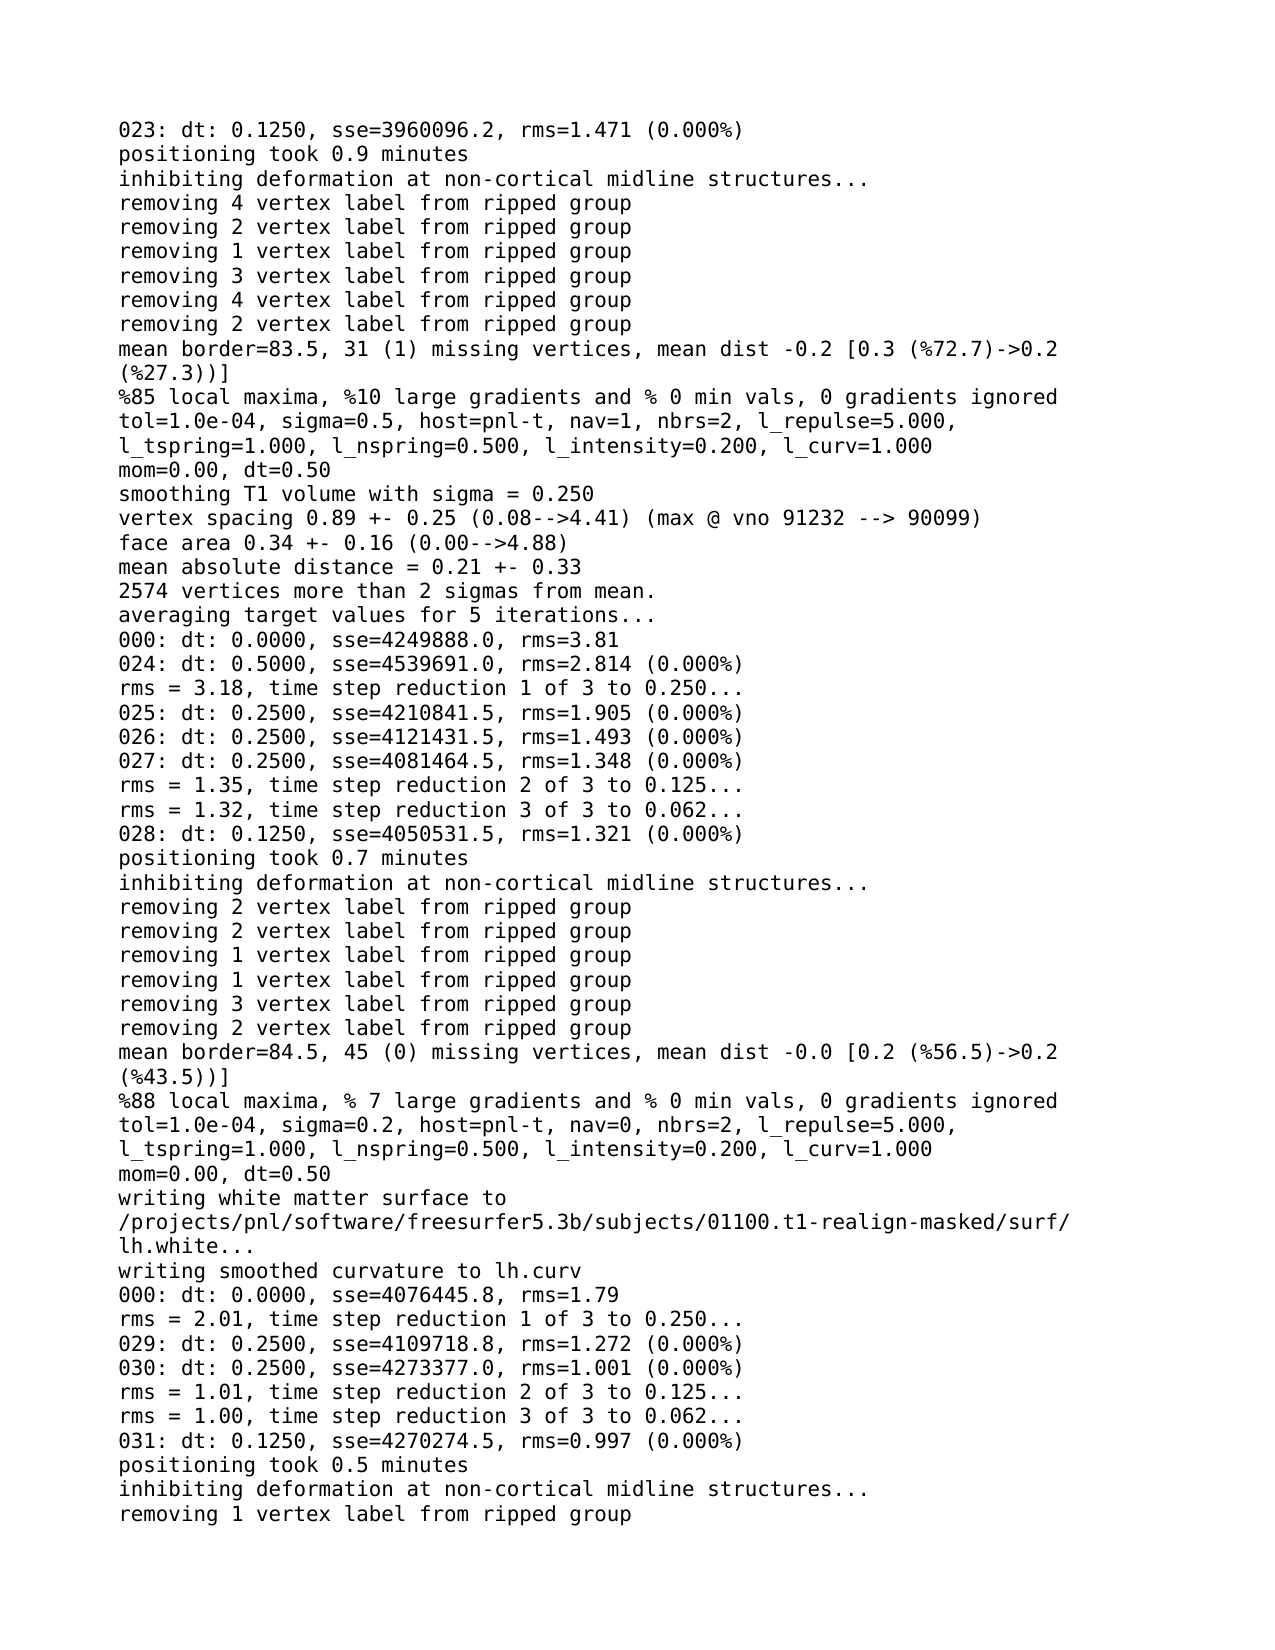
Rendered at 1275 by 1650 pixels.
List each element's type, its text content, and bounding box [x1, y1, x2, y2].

text mom=0.00, dt=0.50 [118, 458, 1157, 482]
text rms = 1.01, time step reduction 2 of 3 to 0.125... [118, 1380, 1157, 1404]
text rms = 3.18, time step reduction 1 of 3 to 0.250... [118, 676, 1157, 701]
text removing 2 vertex label from ripped group [118, 215, 1157, 239]
text mean border=84.5, 45 (0) missing vertices, mean dist -0.0 [0.2 (%56.5)->0.2 (%43.5))] [118, 1040, 1157, 1089]
text writing smoothed curvature to lh.curv [118, 1259, 1157, 1283]
text 030: dt: 0.2500, sse=4273377.0, rms=1.001 (0.000%) [118, 1356, 1157, 1380]
text 026: dt: 0.2500, sse=4121431.5, rms=1.493 (0.000%) [118, 725, 1157, 749]
text removing 2 vertex label from ripped group [118, 895, 1157, 919]
text positioning took 0.7 minutes [118, 846, 1157, 871]
text 2574 vertices more than 2 sigmas from mean. [118, 579, 1157, 603]
text tol=1.0e-04, sigma=0.5, host=pnl-t, nav=1, nbrs=2, l_repulse=5.000, l_tspring=1.000, l_nspring=0.500, l_intensity=0.200, l_curv=1.000 [118, 409, 1157, 458]
text face area 0.34 +- 0.16 (0.00-->4.88) [118, 531, 1157, 555]
text averaging target values for 5 iterations... [118, 603, 1157, 628]
text rms = 1.00, time step reduction 3 of 3 to 0.062... [118, 1404, 1157, 1429]
text removing 4 vertex label from ripped group [118, 288, 1157, 312]
text removing 1 vertex label from ripped group [118, 943, 1157, 968]
text 024: dt: 0.5000, sse=4539691.0, rms=2.814 (0.000%) [118, 652, 1157, 676]
text 023: dt: 0.1250, sse=3960096.2, rms=1.471 (0.000%) [118, 118, 1157, 142]
text rms = 2.01, time step reduction 1 of 3 to 0.250... [118, 1307, 1157, 1332]
text removing 1 vertex label from ripped group [118, 968, 1157, 992]
text mean absolute distance = 0.21 +- 0.33 [118, 555, 1157, 579]
text 028: dt: 0.1250, sse=4050531.5, rms=1.321 (0.000%) [118, 822, 1157, 846]
text 027: dt: 0.2500, sse=4081464.5, rms=1.348 (0.000%) [118, 749, 1157, 773]
text removing 2 vertex label from ripped group [118, 312, 1157, 337]
text writing white matter surface to /projects/pnl/software/freesurfer5.3b/subjects/01100.t1-realign-masked/surf/lh.white... [118, 1186, 1157, 1259]
text 031: dt: 0.1250, sse=4270274.5, rms=0.997 (0.000%) [118, 1429, 1157, 1453]
text removing 2 vertex label from ripped group [118, 1016, 1157, 1040]
text removing 1 vertex label from ripped group [118, 1502, 1157, 1526]
text mean border=83.5, 31 (1) missing vertices, mean dist -0.2 [0.3 (%72.7)->0.2 (%27.3))] [118, 337, 1157, 385]
text tol=1.0e-04, sigma=0.2, host=pnl-t, nav=0, nbrs=2, l_repulse=5.000, l_tspring=1.000, l_nspring=0.500, l_intensity=0.200, l_curv=1.000 [118, 1113, 1157, 1162]
text positioning took 0.5 minutes [118, 1453, 1157, 1477]
text %88 local maxima, % 7 large gradients and % 0 min vals, 0 gradients ignored [118, 1089, 1157, 1113]
text removing 3 vertex label from ripped group [118, 992, 1157, 1016]
text 000: dt: 0.0000, sse=4249888.0, rms=3.81 [118, 628, 1157, 652]
text inhibiting deformation at non-cortical midline structures... [118, 871, 1157, 895]
text removing 4 vertex label from ripped group [118, 191, 1157, 215]
text 025: dt: 0.2500, sse=4210841.5, rms=1.905 (0.000%) [118, 701, 1157, 725]
text rms = 1.32, time step reduction 3 of 3 to 0.062... [118, 798, 1157, 822]
text inhibiting deformation at non-cortical midline structures... [118, 167, 1157, 191]
text 029: dt: 0.2500, sse=4109718.8, rms=1.272 (0.000%) [118, 1332, 1157, 1356]
text removing 1 vertex label from ripped group [118, 239, 1157, 264]
text vertex spacing 0.89 +- 0.25 (0.08-->4.41) (max @ vno 91232 --> 90099) [118, 506, 1157, 531]
text mom=0.00, dt=0.50 [118, 1162, 1157, 1186]
text removing 3 vertex label from ripped group [118, 264, 1157, 288]
text smoothing T1 volume with sigma = 0.250 [118, 482, 1157, 506]
text removing 2 vertex label from ripped group [118, 919, 1157, 943]
text %85 local maxima, %10 large gradients and % 0 min vals, 0 gradients ignored [118, 385, 1157, 409]
text 000: dt: 0.0000, sse=4076445.8, rms=1.79 [118, 1283, 1157, 1307]
text rms = 1.35, time step reduction 2 of 3 to 0.125... [118, 773, 1157, 798]
text positioning took 0.9 minutes [118, 142, 1157, 167]
text inhibiting deformation at non-cortical midline structures... [118, 1477, 1157, 1502]
